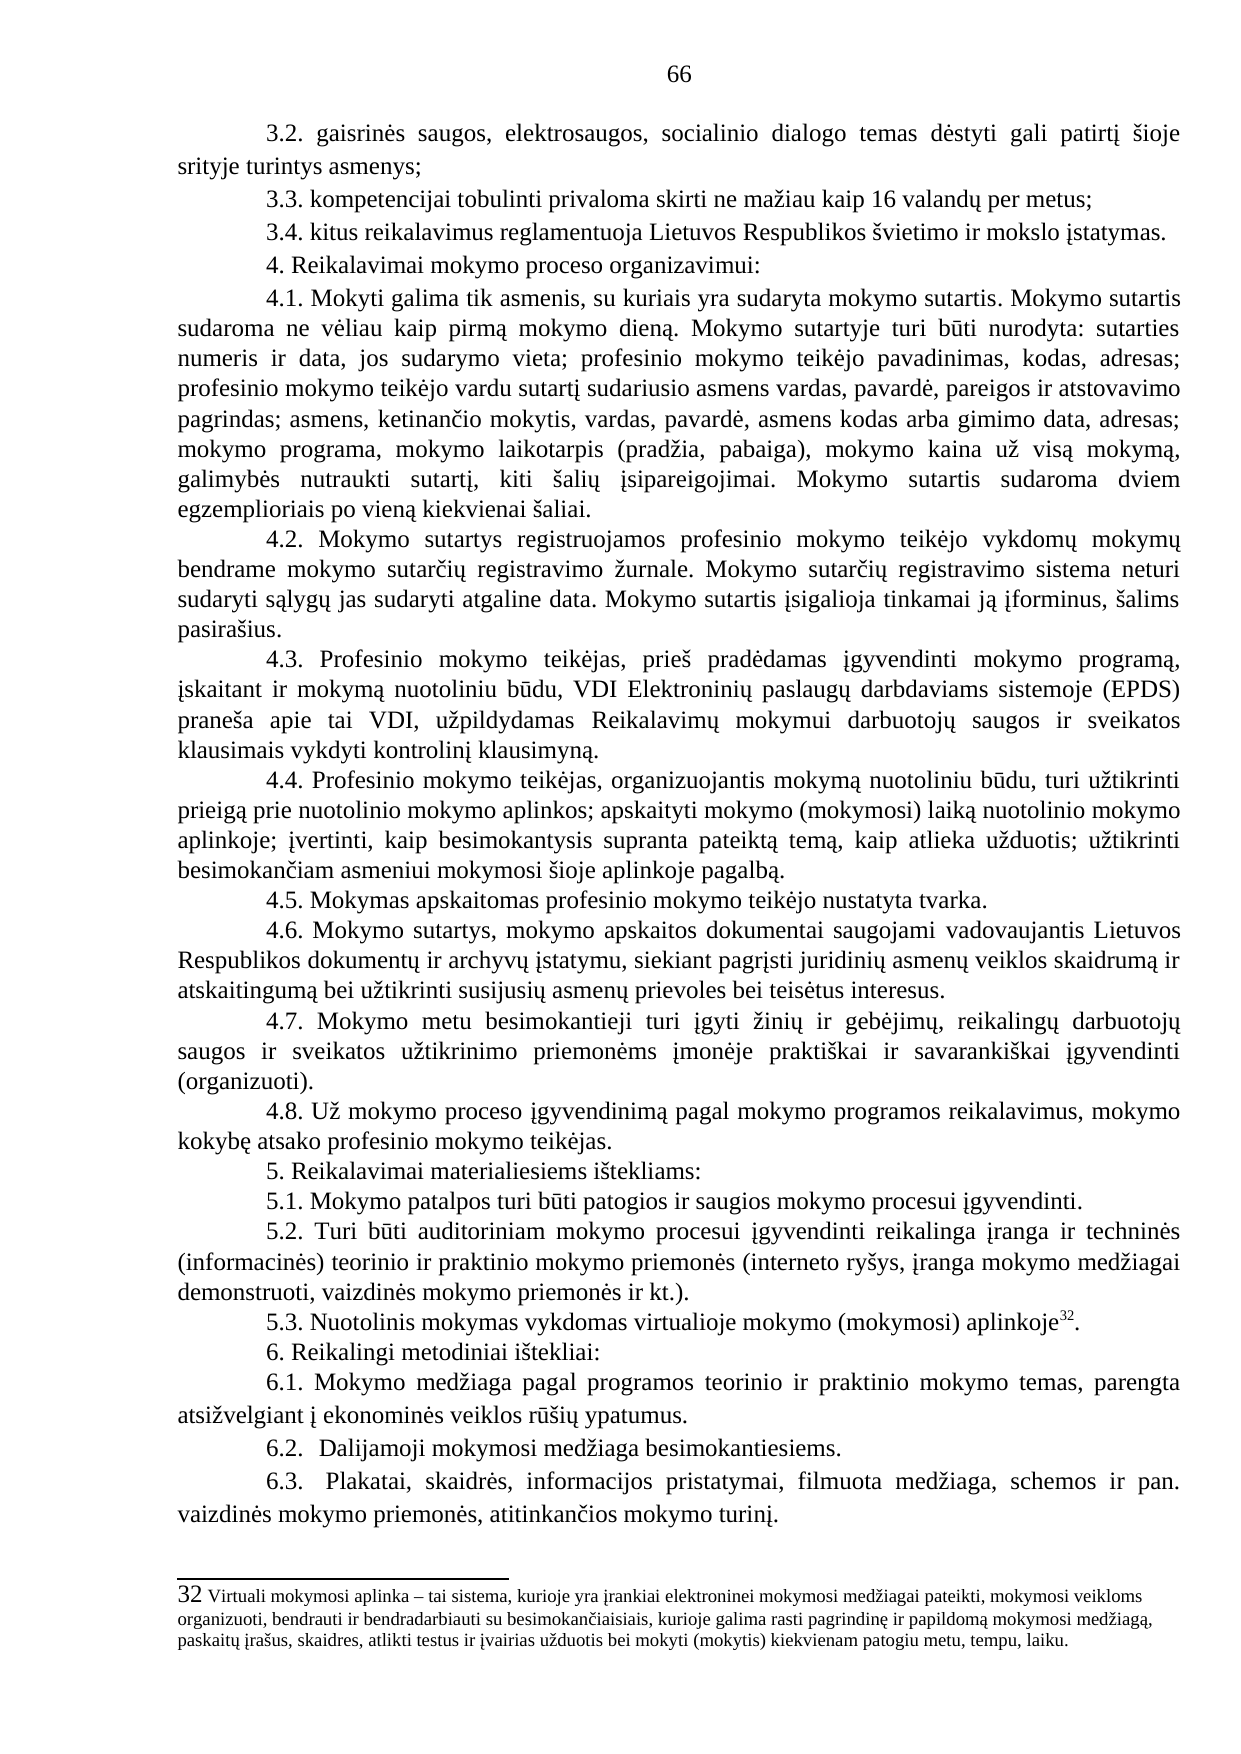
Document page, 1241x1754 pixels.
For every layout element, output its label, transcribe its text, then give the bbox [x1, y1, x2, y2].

text 5.3. Nuotolinis mokymas vykdomas virtualioje mokymo (mokymosi) aplinkoje. [177, 1307, 1181, 1336]
text 4.3. Profesinio mokymo teikėjas, prieš pradėdamas įgyvendinti mokymo programą, įskaitant ir mokymą nuotoliniu būdu, VDI Elektroninių paslaugų darbdaviams sistemoje (EPDS) praneša apie tai VDI, užpildydamas Reikalavimų mokymui darbuotojų saugos ir sveikatos klausimais vykdyti kontrolinį klausimyną. [177, 644, 1181, 763]
text 6.3. Plakatai, skaidrės, informacijos pristatymai, filmuota medžiaga, schemos ir pan. vaizdinės mokymo priemonės, atitinkančios mokymo turinį. [177, 1466, 1181, 1528]
text 3.4. kitus reikalavimus reglamentuoja Lietuvos Respublikos švietimo ir mokslo įstatymas. [177, 217, 1181, 246]
text 5. Reikalavimai materialiesiems ištekliams: [177, 1156, 1181, 1185]
text 4.2. Mokymo sutartys registruojamos profesinio mokymo teikėjo vykdomų mokymų bendrame mokymo sutarčių registravimo žurnale. Mokymo sutarčių registravimo sistema neturi sudaryti sąlygų jas sudaryti atgaline data. Mokymo sutartis įsigalioja tinkamai ją įforminus, šalims pasirašius. [177, 524, 1181, 643]
text 4.5. Mokymas apskaitomas profesinio mokymo teikėjo nustatyta tvarka. [177, 885, 1181, 914]
text 4.8. Už mokymo proceso įgyvendinimą pagal mokymo programos reikalavimus, mokymo kokybę atsako profesinio mokymo teikėjas. [177, 1096, 1181, 1155]
text 6.2. Dalijamoji mokymosi medžiaga besimokantiesiems. [177, 1433, 1181, 1462]
text 5.2. Turi būti auditoriniam mokymo procesui įgyvendinti reikalinga įranga ir techninės (informacinės) teorinio ir praktinio mokymo priemonės (interneto ryšys, įranga mokymo medžiagai demonstruoti, vaizdinės mokymo priemonės ir kt.). [177, 1216, 1181, 1305]
text 6. Reikalingi metodiniai ištekliai: [177, 1337, 1181, 1366]
text 4.6. Mokymo sutartys, mokymo apskaitos dokumentai saugojami vadovaujantis Lietuvos Respublikos dokumentų ir archyvų įstatymu, siekiant pagrįsti juridinių asmenų veiklos skaidrumą ir atskaitingumą bei užtikrinti susijusių asmenų prievoles bei teisėtus interesus. [177, 915, 1181, 1004]
text Virtuali mokymosi aplinka – tai sistema, kurioje yra įrankiai elektroninei mokymosi medžiagai pateikti, mokymosi veikloms organizuoti, bendrauti ir bendradarbiauti su besimokančiaisiais, kurioje galima rasti pagrindinę ir papildomą mokymosi medžiagą, paskaitų įrašus, skaidres, atlikti testus ir įvairias užduotis bei mokyti (mokytis) kiekvienam patogiu metu, tempu, laiku. [177, 1579, 1181, 1651]
text 4.1. Mokyti galima tik asmenis, su kuriais yra sudaryta mokymo sutartis. Mokymo sutartis sudaroma ne vėliau kaip pirmą mokymo dieną. Mokymo sutartyje turi būti nurodyta: sutarties numeris ir data, jos sudarymo vieta; profesinio mokymo teikėjo pavadinimas, kodas, adresas; profesinio mokymo teikėjo vardu sutartį sudariusio asmens vardas, pavardė, pareigos ir atstovavimo pagrindas; asmens, ketinančio mokytis, vardas, pavardė, asmens kodas arba gimimo data, adresas; mokymo programa, mokymo laikotarpis (pradžia, pabaiga), mokymo kaina už visą mokymą, galimybės nutraukti sutartį, kiti šalių įsipareigojimai. Mokymo sutartis sudaroma dviem egzemplioriais po vieną kiekvienai šaliai. [177, 283, 1181, 523]
text 4.7. Mokymo metu besimokantieji turi įgyti žinių ir gebėjimų, reikalingų darbuotojų saugos ir sveikatos užtikrinimo priemonėms įmonėje praktiškai ir savarankiškai įgyvendinti (organizuoti). [177, 1006, 1181, 1095]
text 5.1. Mokymo patalpos turi būti patogios ir saugios mokymo procesui įgyvendinti. [177, 1186, 1181, 1215]
text 6.1. Mokymo medžiaga pagal programos teorinio ir praktinio mokymo temas, parengta atsižvelgiant į ekonominės veiklos rūšių ypatumus. [177, 1367, 1181, 1429]
text 3.3. kompetencijai tobulinti privaloma skirti ne mažiau kaip 16 valandų per metus; [177, 184, 1181, 213]
text 4. Reikalavimai mokymo proceso organizavimui: [177, 250, 1181, 279]
text 3.2. gaisrinės saugos, elektrosaugos, socialinio dialogo temas dėstyti gali patirtį šioje srityje turintys asmenys; [177, 118, 1181, 180]
text 4.4. Profesinio mokymo teikėjas, organizuojantis mokymą nuotoliniu būdu, turi užtikrinti prieigą prie nuotolinio mokymo aplinkos; apskaityti mokymo (mokymosi) laiką nuotolinio mokymo aplinkoje; įvertinti, kaip besimokantysis supranta pateiktą temą, kaip atlieka užduotis; užtikrinti besimokančiam asmeniui mokymosi šioje aplinkoje pagalbą. [177, 765, 1181, 884]
